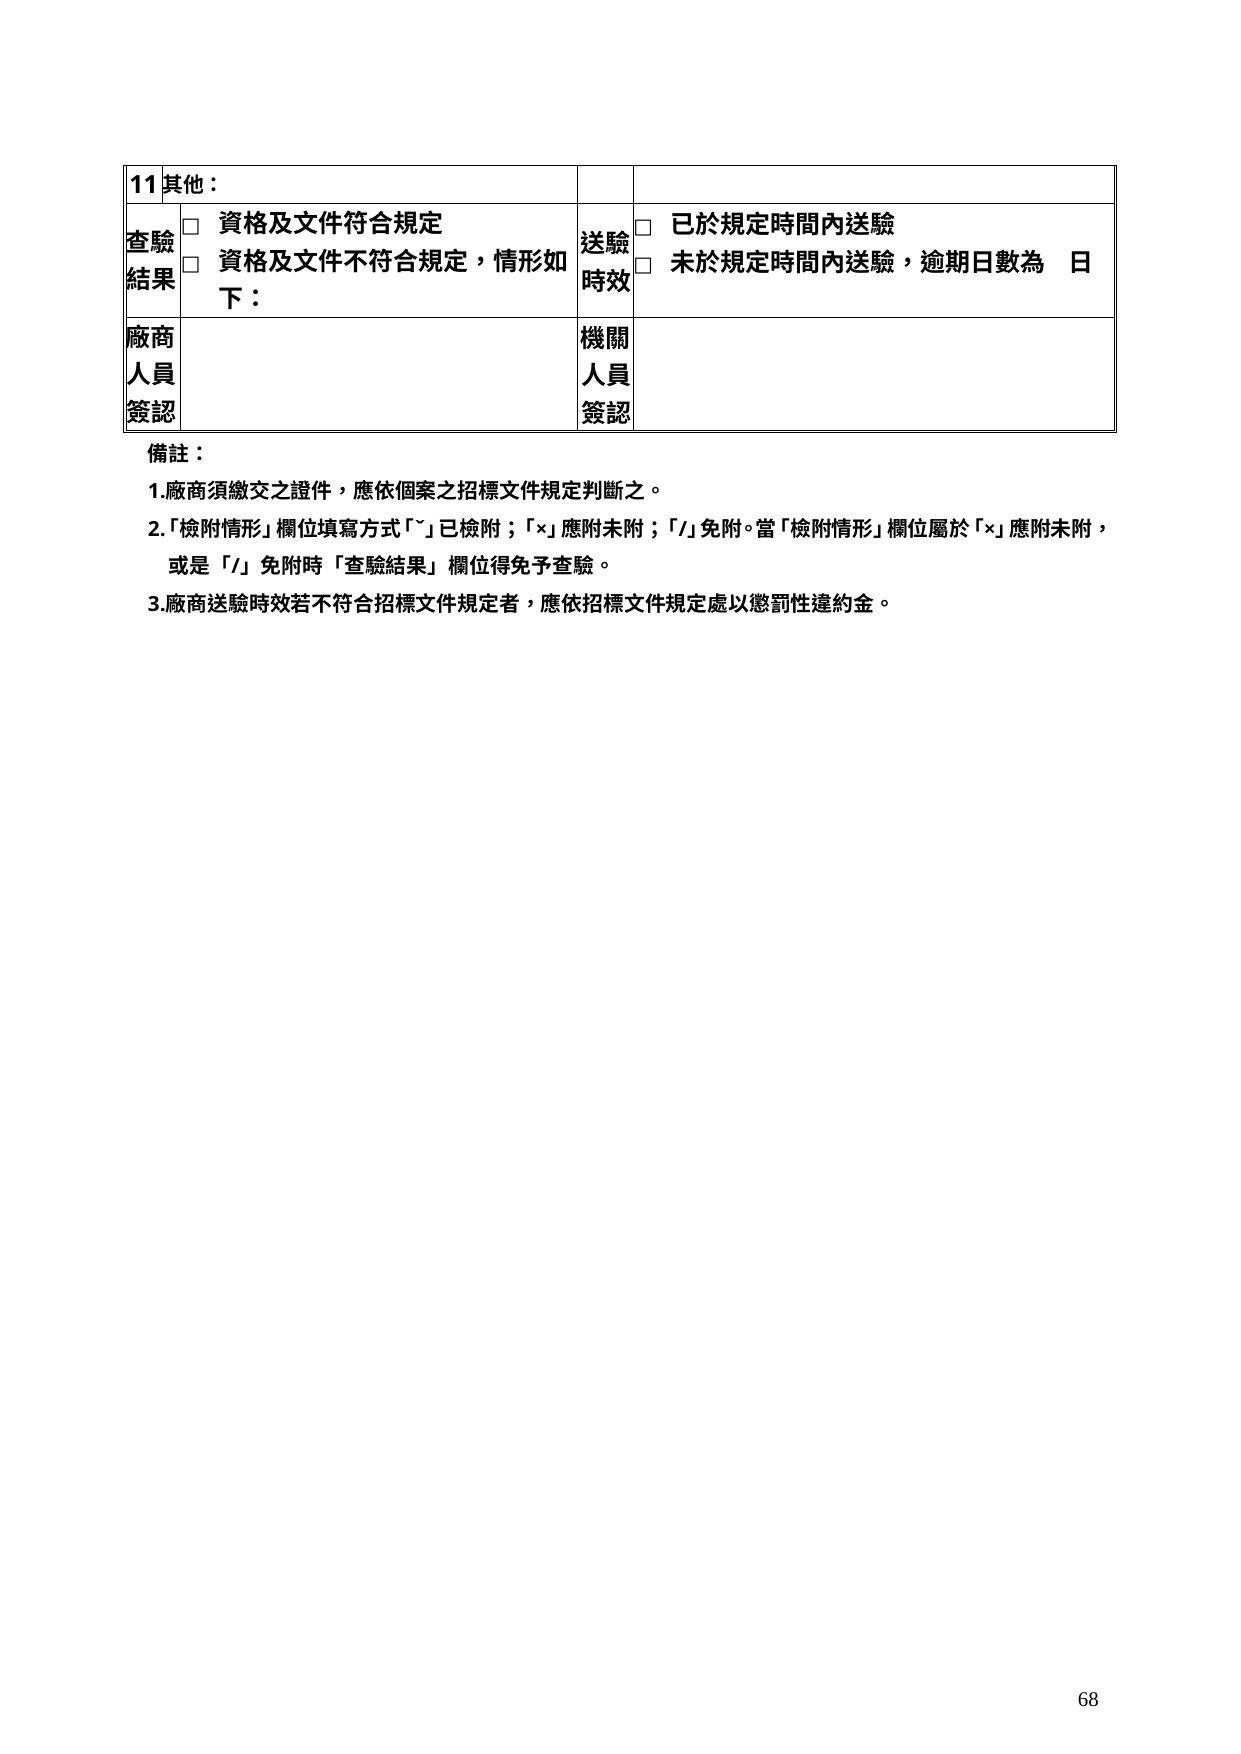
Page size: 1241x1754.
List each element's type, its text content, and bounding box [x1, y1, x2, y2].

table_cell [578, 166, 633, 203]
table_cell [634, 166, 1114, 203]
text 備註： [148, 433, 1092, 471]
text 3.廠商送驗時效若不符合招標文件規定者，應依招標文件規定處以懲罰性違約金。 [148, 583, 1092, 621]
table_cell 查驗結果 [127, 204, 180, 317]
table_cell 機關人員簽認 [578, 318, 633, 430]
table_cell 已於規定時間內送驗 未於規定時間內送驗，逾期日數為 日 [634, 204, 1114, 317]
table_cell [634, 318, 1114, 430]
table_cell 其他： [163, 166, 577, 203]
table_cell 資格及文件符合規定 資格及文件不符合規定，情形如下： [181, 204, 577, 317]
table_cell 11 [127, 166, 162, 203]
text 2.「檢附情形」欄位填寫方式「ˇ」已檢附；「×」應附未附；「/」免附。當「檢附情形」欄位屬於「×」應附未附，或是「/」免附時「查驗結果」欄位得免予查驗。 [148, 508, 1092, 583]
table_cell [181, 318, 577, 430]
table_cell 廠商人員簽認 [127, 318, 180, 430]
table_cell 送驗時效 [578, 204, 633, 317]
text 1.廠商須繳交之證件，應依個案之招標文件規定判斷之。 [148, 471, 1092, 508]
